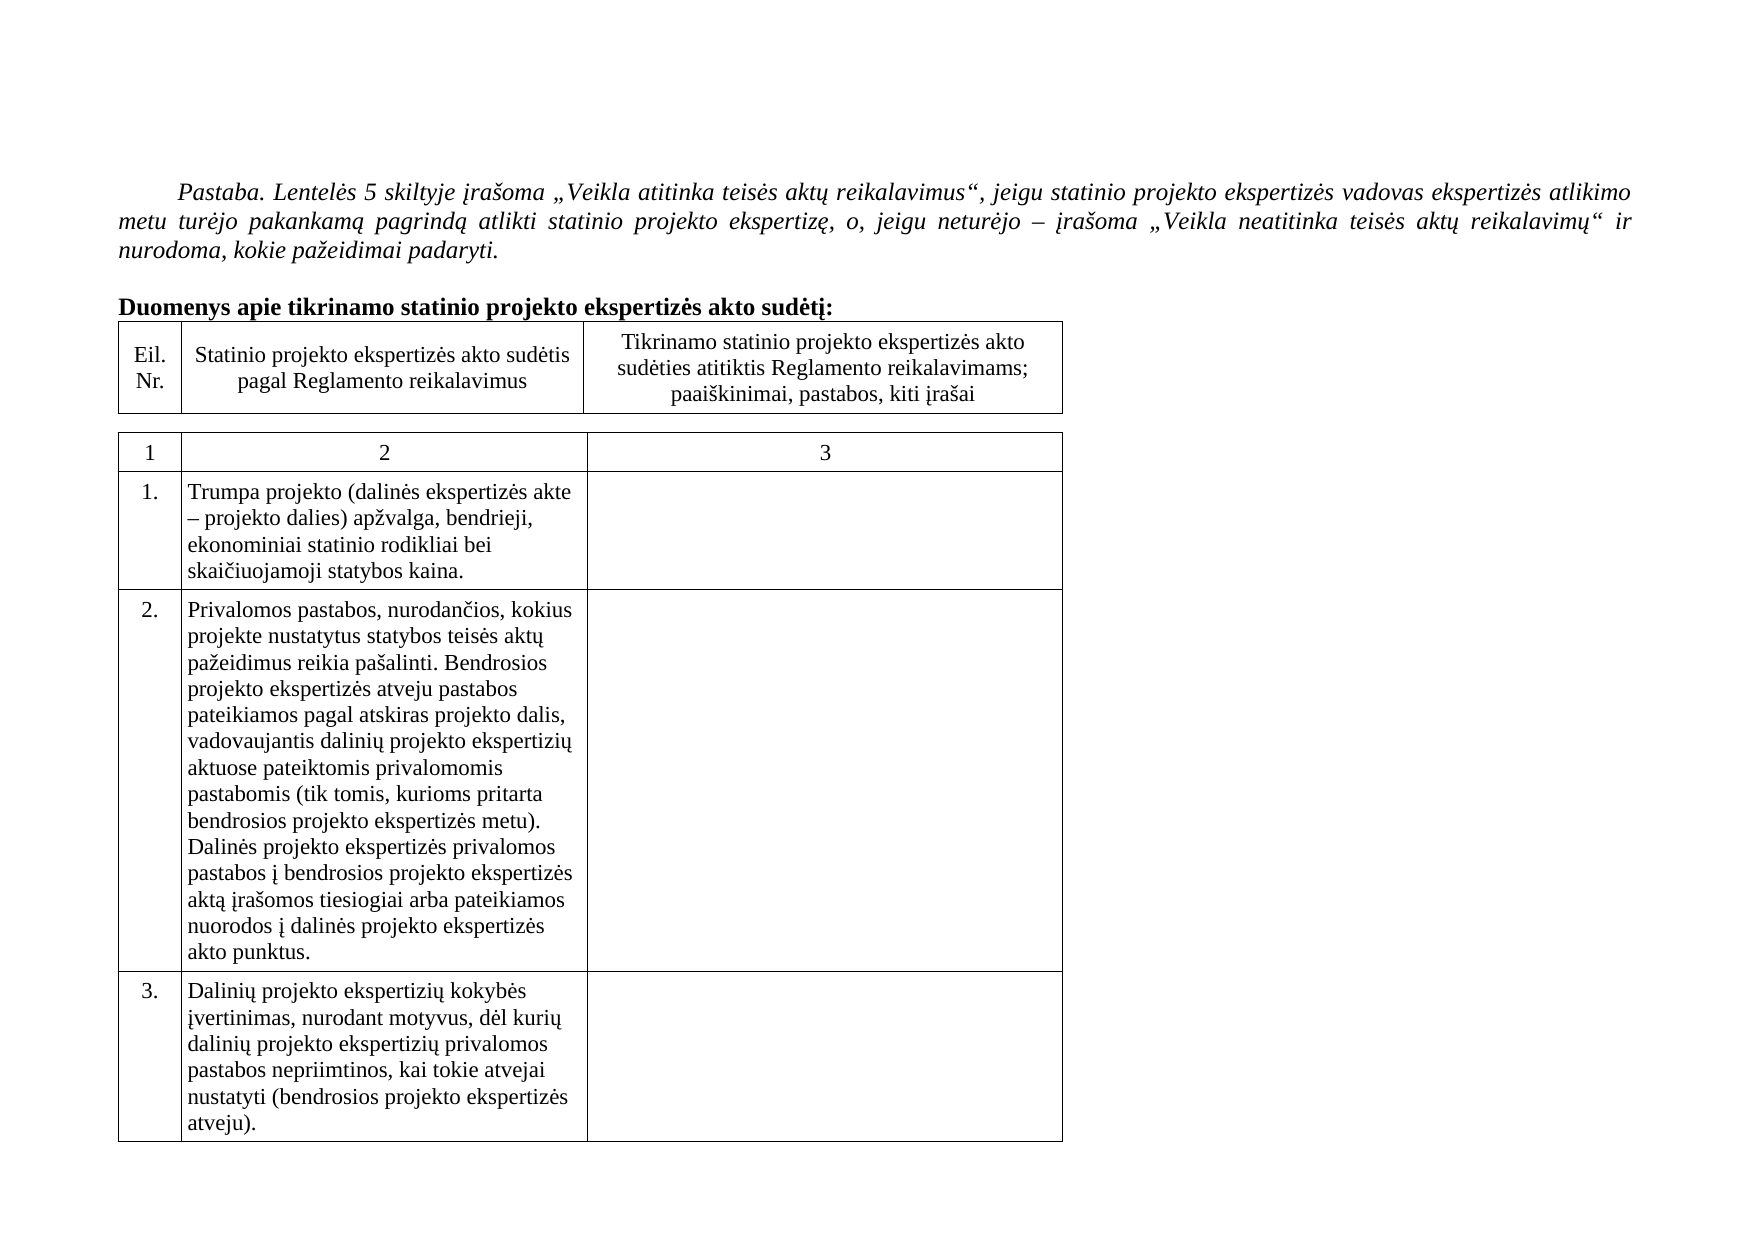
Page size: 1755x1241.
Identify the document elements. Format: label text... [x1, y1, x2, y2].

table_cell [588, 472, 1062, 589]
text Duomenys apie tikrinamo statinio projekto ekspertizės akto sudėtį: [118, 292, 1636, 321]
table_cell 1. [119, 472, 181, 589]
table_header Eil. Nr. [119, 322, 181, 412]
table_cell Trumpa projekto (dalinės ekspertizės akte – projekto dalies) apžvalga, bendrieji, ekonominiai statinio rodikliai bei skaičiuojamoji statybos kaina. [182, 472, 587, 589]
table_cell [588, 590, 1062, 971]
text Pastaba. Lentelės 5 skiltyje įrašoma „Veikla atitinka teisės aktų reikalavimus“, jeigu statinio projekto ekspertizės vadovas ekspertizės atlikimo metu turėjo pakankamą pagrindą atlikti statinio projekto ekspertizę, o, jeigu neturėjo – įrašoma „Veikla neatitinka teisės aktų reikalavimų“ ir nurodoma, kokie pažeidimai padaryti. [118, 177, 1636, 263]
table_header Statinio projekto ekspertizės akto sudėtis pagal Reglamento reikalavimus [182, 322, 583, 412]
table_cell 2. [119, 590, 181, 971]
table_cell 2 [182, 433, 587, 471]
table_header Tikrinamo statinio projekto ekspertizės akto sudėties atitiktis Reglamento reikalavimams; paaiškinimai, pastabos, kiti įrašai [584, 322, 1062, 412]
table_cell 3 [588, 433, 1062, 471]
table_cell Dalinių projekto ekspertizių kokybės įvertinimas, nurodant motyvus, dėl kurių dalinių projekto ekspertizių privalomos pastabos nepriimtinos, kai tokie atvejai nustatyti (bendrosios projekto ekspertizės atveju). [182, 972, 587, 1141]
table_cell [583, 414, 1063, 432]
table_cell [182, 414, 583, 432]
table_cell 3. [119, 972, 181, 1141]
table_cell [118, 414, 182, 432]
table_cell [588, 972, 1062, 1141]
table_cell 1 [119, 433, 181, 471]
table_cell Privalomos pastabos, nurodančios, kokius projekte nustatytus statybos teisės aktų pažeidimus reikia pašalinti. Bendrosios projekto ekspertizės atveju pastabos pateikiamos pagal atskiras projekto dalis, vadovaujantis dalinių projekto ekspertizių aktuose pateiktomis privalomomis pastabomis (tik tomis, kurioms pritarta bendrosios projekto ekspertizės metu). Dalinės projekto ekspertizės privalomos pastabos į bendrosios projekto ekspertizės aktą įrašomos tiesiogiai arba pateikiamos nuorodos į dalinės projekto ekspertizės akto punktus. [182, 590, 587, 971]
